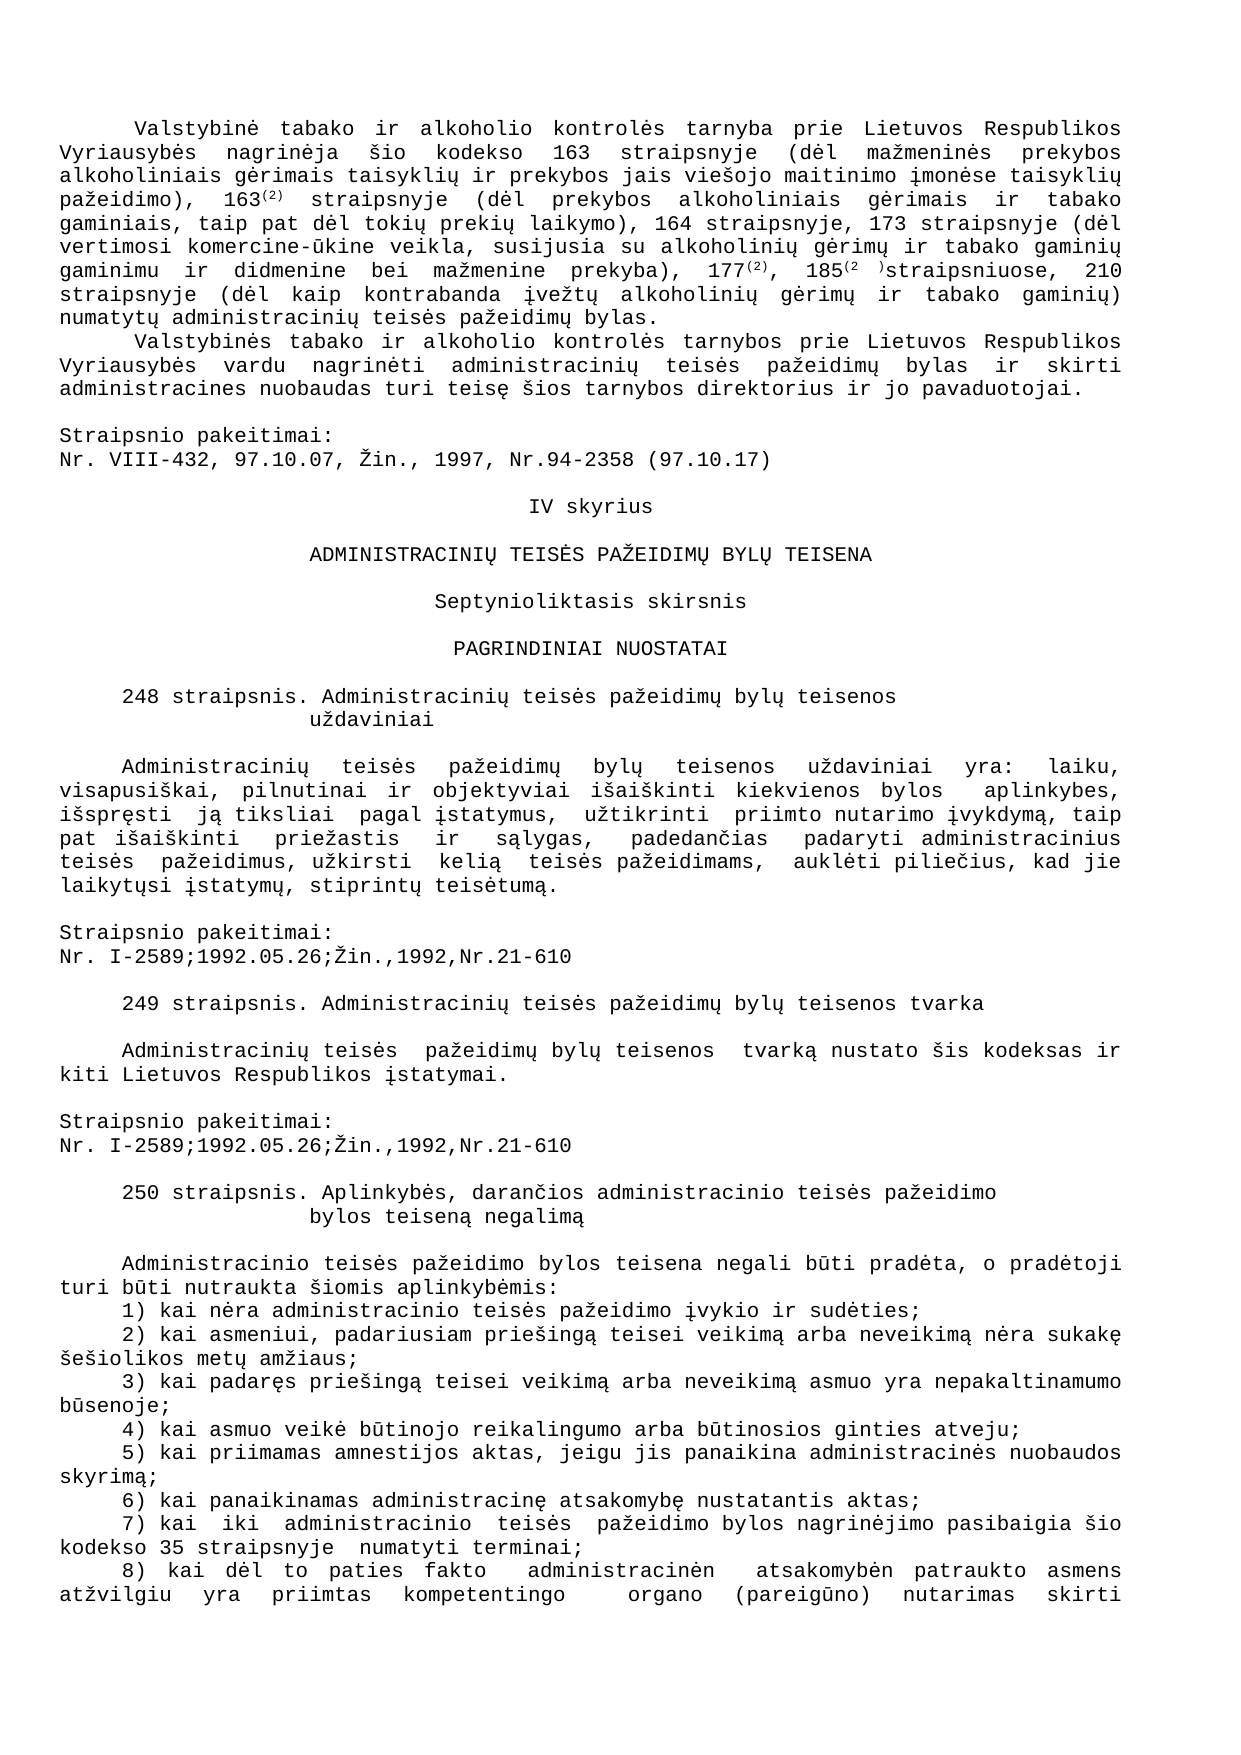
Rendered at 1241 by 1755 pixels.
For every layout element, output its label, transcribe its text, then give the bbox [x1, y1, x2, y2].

text Straipsnio pakeitimai: [59, 426, 1122, 449]
text 248 straipsnis. Administracinių teisės pažeidimų bylų teisenos [59, 686, 1122, 709]
text 6) kai panaikinamas administracinę atsakomybę nustatantis aktas; [59, 1489, 1122, 1513]
text Administracinio teisės pažeidimo bylos teisena negali būti pradėta, o pradėtoji turi būti nutraukta šiomis aplinkybėmis: [59, 1253, 1122, 1300]
text 5) kai priimamas amnestijos aktas, jeigu jis panaikina administracinės nuobaudos skyrimą; [59, 1442, 1122, 1489]
text Straipsnio pakeitimai: [59, 922, 1122, 946]
text Nr. I-2589;1992.05.26;Žin.,1992,Nr.21-610 [59, 1135, 1122, 1158]
text uždaviniai [59, 709, 1122, 733]
text Administracinių teisės pažeidimų bylų teisenos tvarką nustato šis kodeksas ir kiti Lietuvos Respublikos įstatymai. [59, 1040, 1122, 1088]
text 3) kai padaręs priešingą teisei veikimą arba neveikimą asmuo yra nepakaltinamumo būsenoje; [59, 1371, 1122, 1419]
text Septynioliktasis skirsnis [59, 591, 1122, 615]
text PAGRINDINIAI NUOSTATAI [59, 638, 1122, 662]
text Valstybinė tabako ir alkoholio kontrolės tarnyba prie Lietuvos Respublikos Vyriausybės nagrinėja šio kodekso 163 straipsnyje (dėl mažmeninės prekybos alkoholiniais gėrimais taisyklių ir prekybos jais viešojo maitinimo įmonėse taisyklių pažeidimo), 163(2) straipsnyje (dėl prekybos alkoholiniais gėrimais ir tabako gaminiais, taip pat dėl tokių prekių laikymo), 164 straipsnyje, 173 straipsnyje (dėl vertimosi komercine-ūkine veikla, susijusia su alkoholinių gėrimų ir tabako gaminių gaminimu ir didmenine bei mažmenine prekyba), 177(2), 185(2 )straipsniuose, 210 straipsnyje (dėl kaip kontrabanda įvežtų alkoholinių gėrimų ir tabako gaminių) numatytų administracinių teisės pažeidimų bylas. [59, 118, 1122, 331]
text Valstybinės tabako ir alkoholio kontrolės tarnybos prie Lietuvos Respublikos Vyriausybės vardu nagrinėti administracinių teisės pažeidimų bylas ir skirti administracines nuobaudas turi teisę šios tarnybos direktorius ir jo pavaduotojai. [59, 331, 1122, 402]
text bylos teiseną negalimą [59, 1206, 1122, 1229]
text 249 straipsnis. Administracinių teisės pažeidimų bylų teisenos tvarka [59, 993, 1122, 1017]
text 7) kai iki administracinio teisės pažeidimo bylos nagrinėjimo pasibaigia šio kodekso 35 straipsnyje numatyti terminai; [59, 1513, 1122, 1561]
text 8) kai dėl to paties fakto administracinėn atsakomybėn patraukto asmens atžvilgiu yra priimtas kompetentingo organo (pareigūno) nutarimas skirti [59, 1561, 1122, 1608]
text 250 straipsnis. Aplinkybės, darančios administracinio teisės pažeidimo [59, 1182, 1122, 1206]
text 1) kai nėra administracinio teisės pažeidimo įvykio ir sudėties; [59, 1300, 1122, 1324]
text 2) kai asmeniui, padariusiam priešingą teisei veikimą arba neveikimą nėra sukakę šešiolikos metų amžiaus; [59, 1324, 1122, 1371]
text ADMINISTRACINIŲ TEISĖS PAŽEIDIMŲ BYLŲ TEISENA [59, 544, 1122, 567]
text IV skyrius [59, 496, 1122, 520]
text Nr. I-2589;1992.05.26;Žin.,1992,Nr.21-610 [59, 946, 1122, 969]
text 4) kai asmuo veikė būtinojo reikalingumo arba būtinosios ginties atveju; [59, 1419, 1122, 1442]
text Administracinių teisės pažeidimų bylų teisenos uždaviniai yra: laiku, visapusiškai, pilnutinai ir objektyviai išaiškinti kiekvienos bylos aplinkybes, išspręsti ją tiksliai pagal įstatymus, užtikrinti priimto nutarimo įvykdymą, taip pat išaiškinti priežastis ir sąlygas, padedančias padaryti administracinius teisės pažeidimus, užkirsti kelią teisės pažeidimams, auklėti piliečius, kad jie laikytųsi įstatymų, stiprintų teisėtumą. [59, 757, 1122, 898]
text Nr. VIII-432, 97.10.07, Žin., 1997, Nr.94-2358 (97.10.17) [59, 449, 1122, 473]
text Straipsnio pakeitimai: [59, 1111, 1122, 1135]
